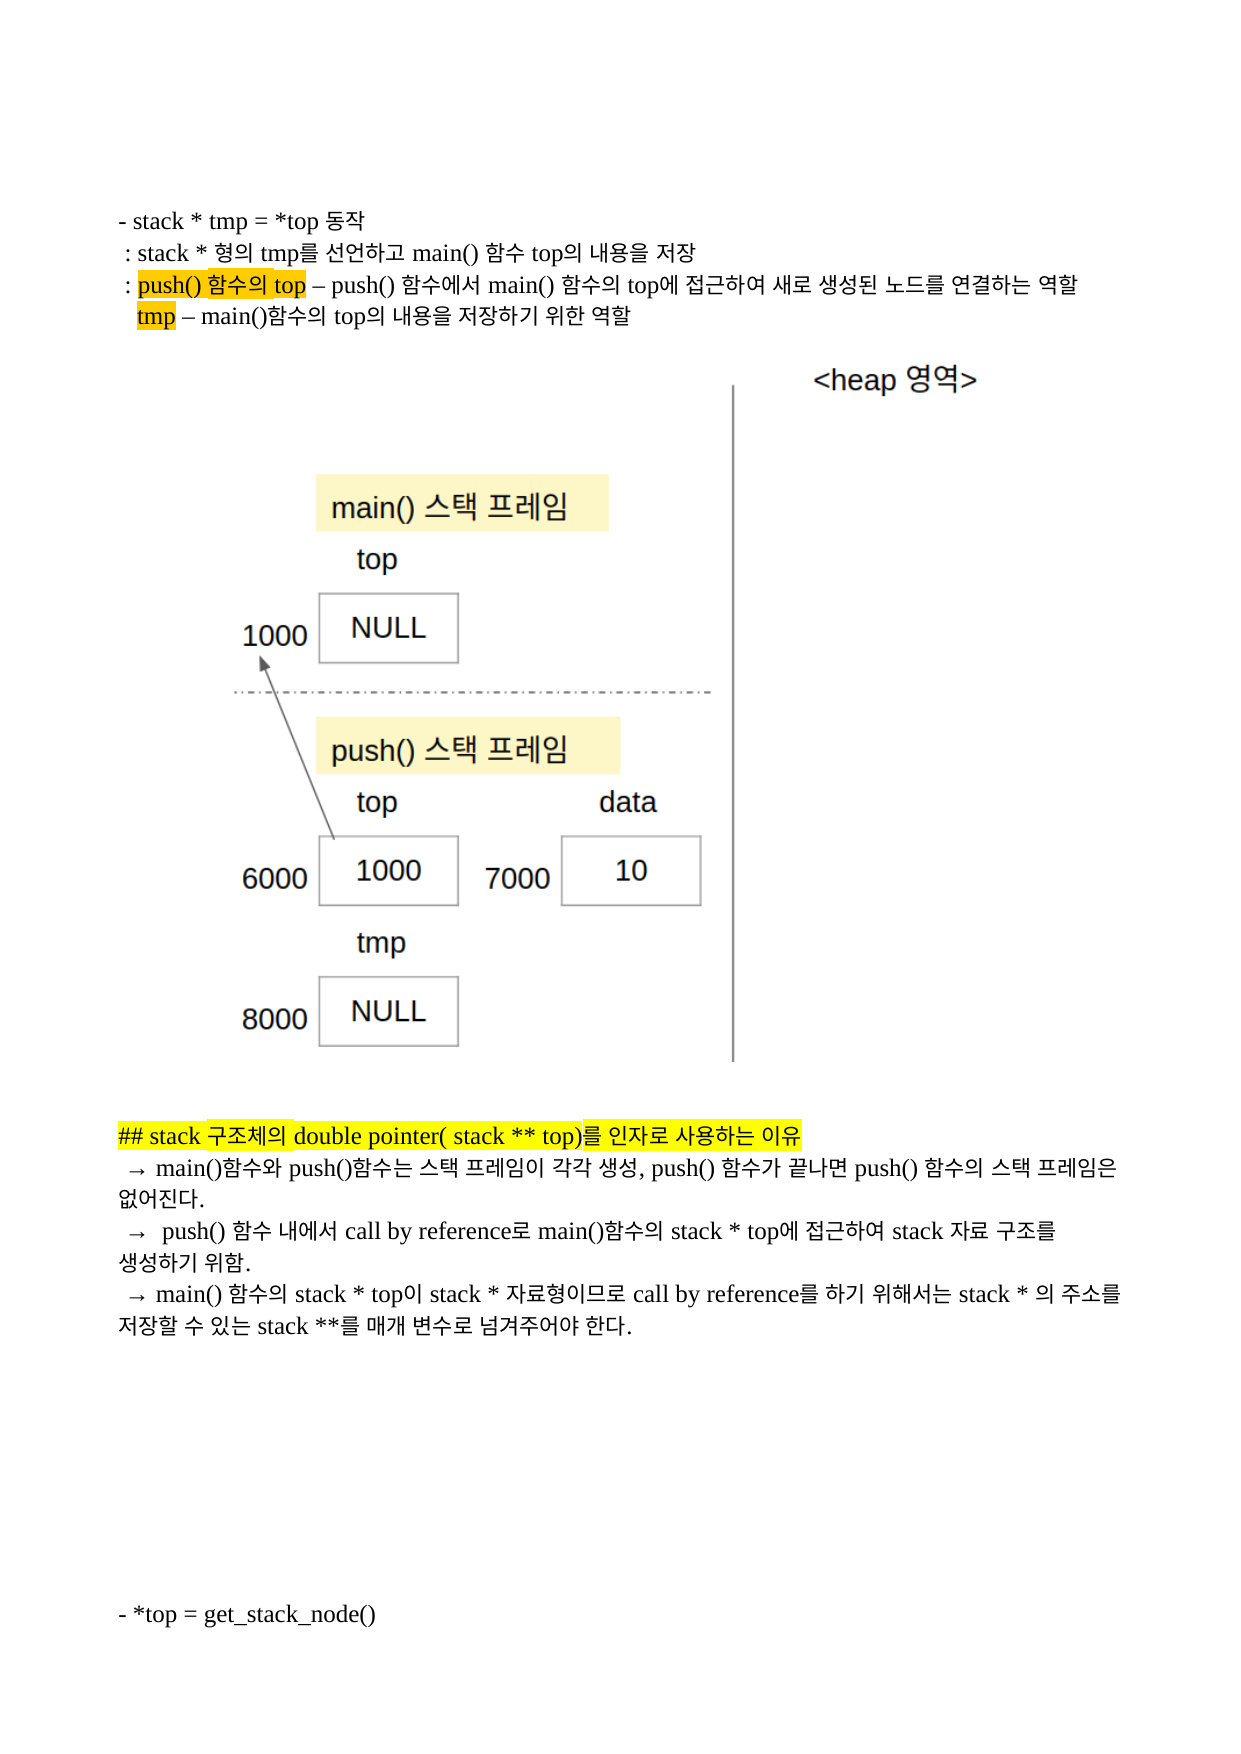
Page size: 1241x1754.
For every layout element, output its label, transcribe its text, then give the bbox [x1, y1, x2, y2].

text → main()함수와 push()함수는 스택 프레임이 각각 생성, push() 함수가 끝나면 push() 함수의 스택 프레임은 없어진다. [118, 1151, 1122, 1214]
text → push() 함수 내에서 call by reference로 main()함수의 stack * top에 접근하여 stack 자료 구조를 생성하기 위함. [118, 1214, 1122, 1277]
text tmp – main()함수의 top의 내용을 저장하기 위한 역할 [118, 299, 1122, 331]
text : stack * 형의 tmp를 선언하고 main() 함수 top의 내용을 저장 [118, 236, 1122, 268]
text ## stack 구조체의 double pointer( stack ** top)를 인자로 사용하는 이유 [118, 1119, 1122, 1151]
text - stack * tmp = *top 동작 [118, 204, 1122, 236]
text → main() 함수의 stack * top이 stack * 자료형이므로 call by reference를 하기 위해서는 stack * 의 주소를 저장할 수 있는 stack **를 매개 변수로 넘겨주어야 한다. [118, 1277, 1122, 1341]
text - *top = get_stack_node() [118, 1599, 1122, 1628]
text : push() 함수의 top – push() 함수에서 main() 함수의 top에 접근하여 새로 생성된 노드를 연결하는 역할 [118, 268, 1122, 299]
picture [234, 359, 1006, 1062]
